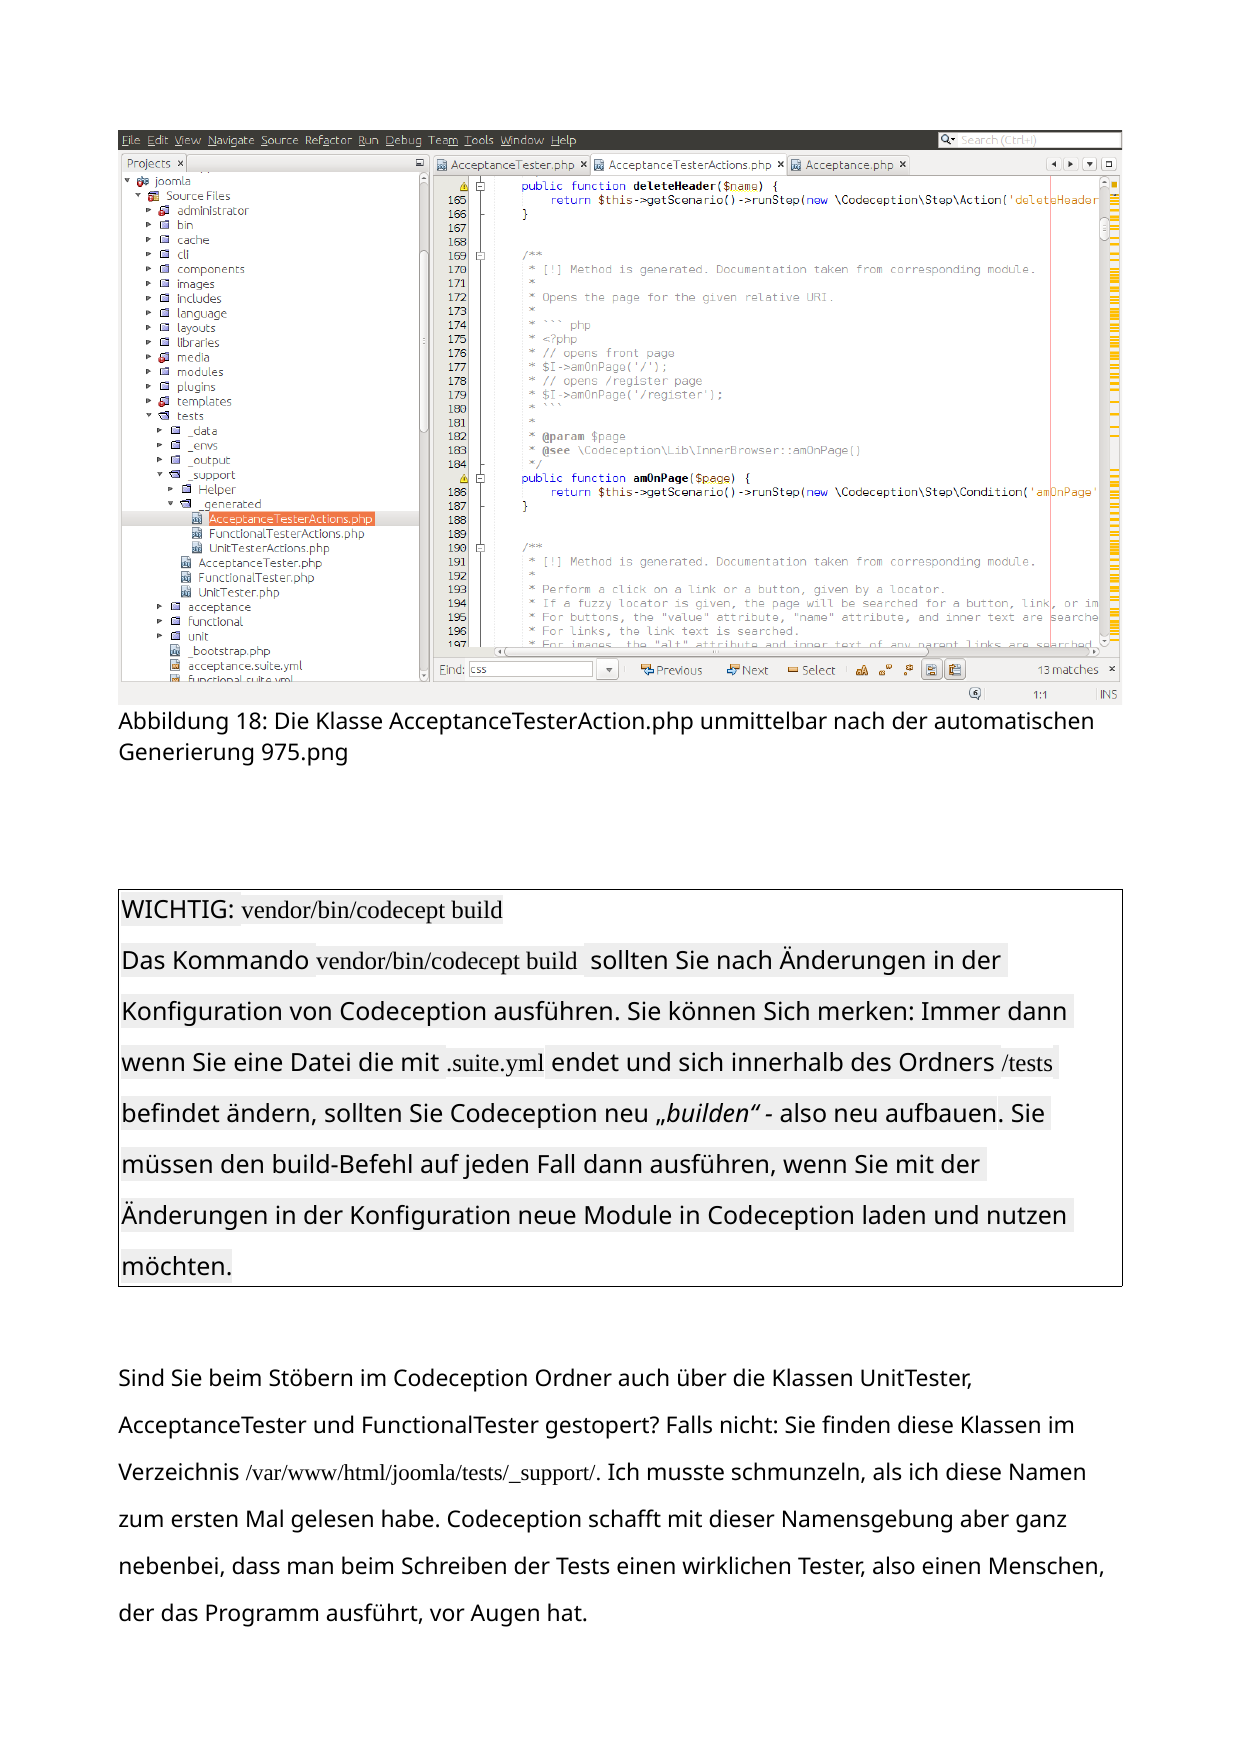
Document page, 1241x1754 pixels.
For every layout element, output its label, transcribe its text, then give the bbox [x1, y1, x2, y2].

picture [118, 130, 1123, 705]
text Sind Sie beim Stöbern im Codeception Ordner auch über die Klassen UnitTester, AcceptanceTester und FunctionalTester gestopert? Falls nicht: Sie finden diese Klassen im Verzeichnis /var/www/html/joomla/tests/_support/. Ich musste schmunzeln, als ich diese Namen zum ersten Mal gelesen habe. Codeception schafft mit dieser Namensgebung aber ganz nebenbei, dass man beim Schreiben der Tests einen wirklichen Tester, also einen Menschen, der das Programm ausführt, vor Augen hat. [118, 1362, 1122, 1628]
text WICHTIG: vendor/bin/codecept build Das Kommando vendor/bin/codecept build sollten Sie nach Änderungen in der Konfiguration von Codeception ausführen. Sie können Sich merken: Immer dann wenn Sie eine Datei die mit .suite.yml endet und sich innerhalb des Ordners /tests befindet ändern, sollten Sie Codeception neu „builden“ - also neu aufbauen. Sie müssen den build-Befehl auf jeden Fall dann ausführen, wenn Sie mit der Änderungen in der Konfiguration neue Module in Codeception laden und nutzen möchten. [119, 890, 1122, 1286]
text Abbildung 18: Die Klasse AcceptanceTesterAction.php unmittelbar nach der automatischen Generierung 975.png [118, 705, 1122, 767]
